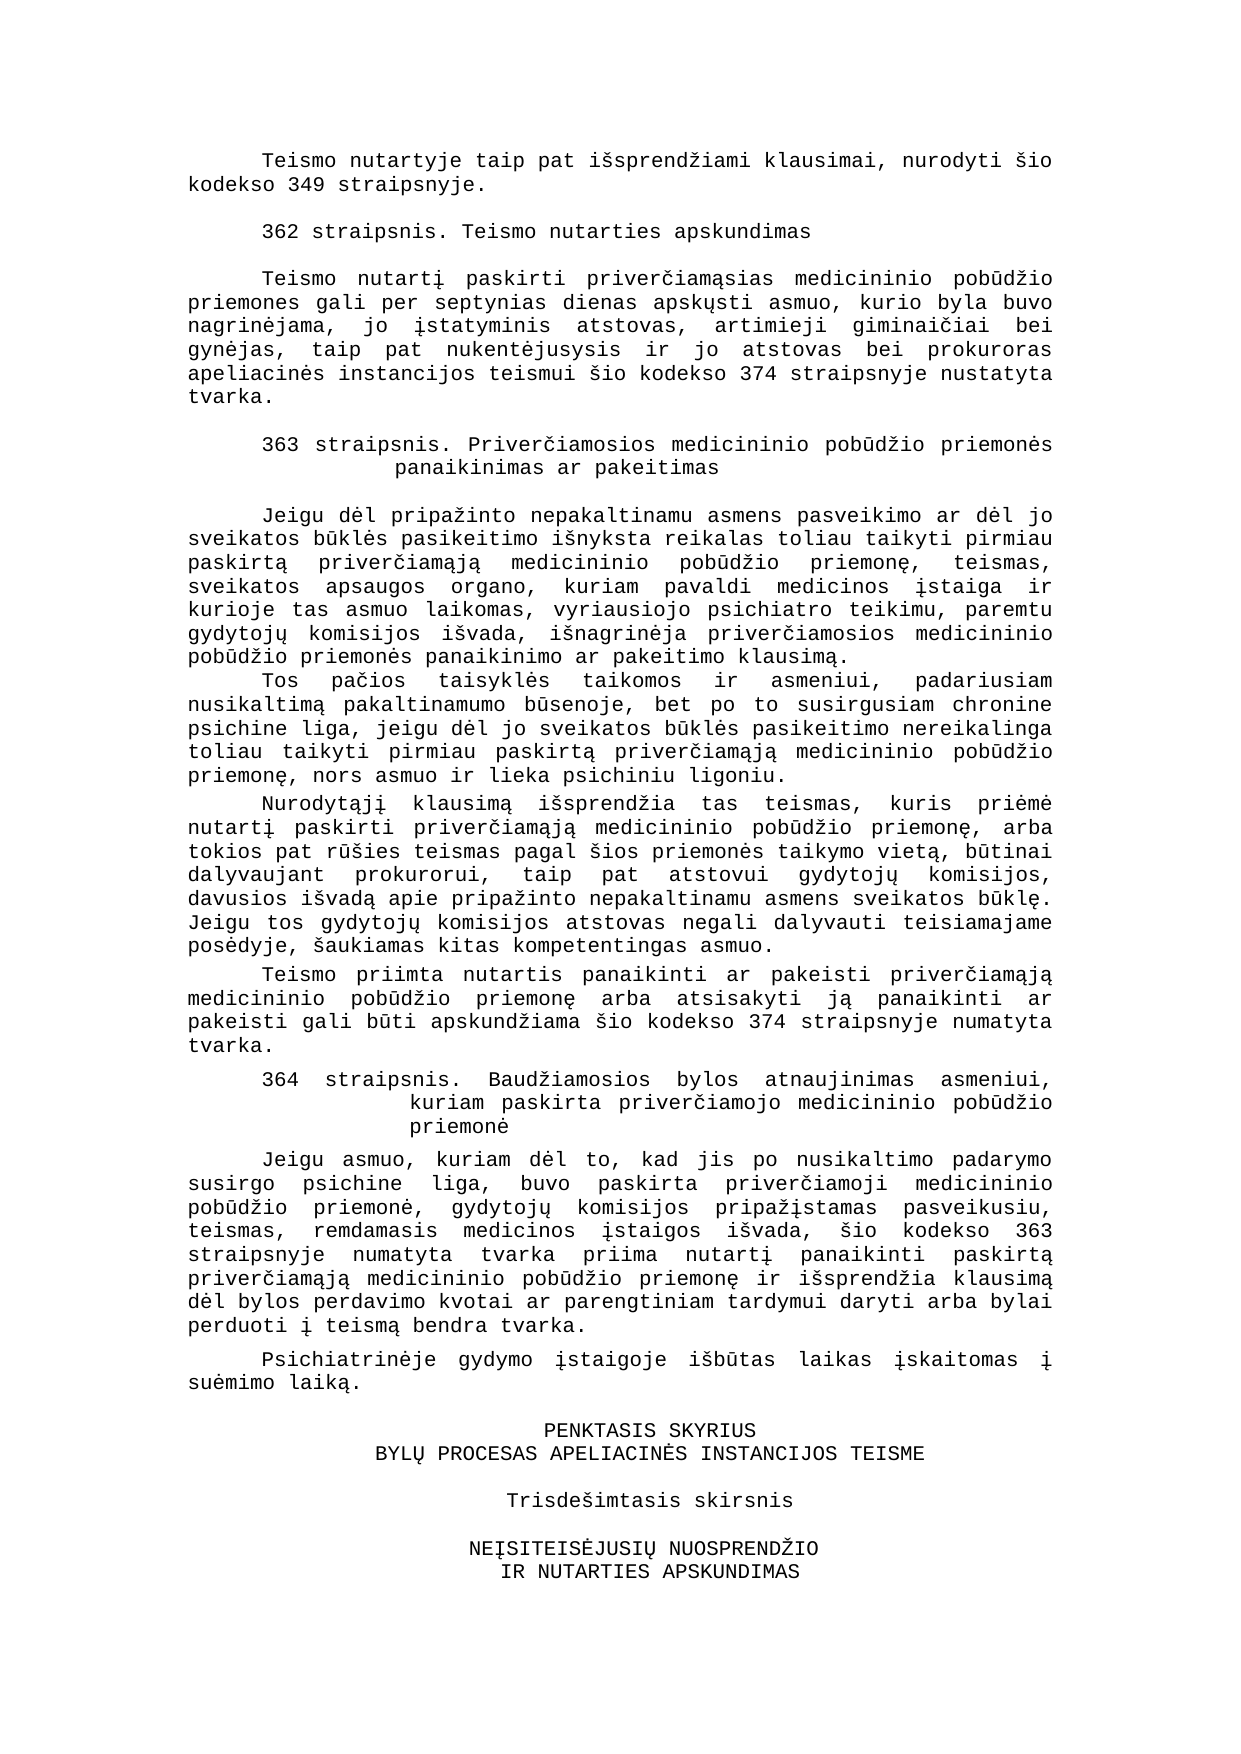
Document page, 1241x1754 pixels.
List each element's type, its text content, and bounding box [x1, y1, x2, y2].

text NEĮSITEISĖJUSIŲ NUOSPRENDŽIO [187, 1538, 1053, 1561]
text Tos pačios taisyklės taikomos ir asmeniui, padariusiam nusikaltimą pakaltinamumo būsenoje, bet po to susirgusiam chronine psichine liga, jeigu dėl jo sveikatos būklės pasikeitimo nereikalinga toliau taikyti pirmiau paskirtą priverčiamąją medicininio pobūdžio priemonę, nors asmuo ir lieka psichiniu ligoniu. [187, 670, 1053, 788]
text Trisdešimtasis skirsnis [187, 1491, 1053, 1514]
text Teismo priimta nutartis panaikinti ar pakeisti priverčiamąją medicininio pobūdžio priemonę arba atsisakyti ją panaikinti ar pakeisti gali būti apskundžiama šio kodekso 374 straipsnyje numatyta tvarka. [187, 964, 1053, 1058]
text Nurodytąjį klausimą išsprendžia tas teismas, kuris priėmė nutartį paskirti priverčiamąją medicininio pobūdžio priemonę, arba tokios pat rūšies teismas pagal šios priemonės taikymo vietą, būtinai dalyvaujant prokurorui, taip pat atstovui gydytojų komisijos, davusios išvadą apie pripažinto nepakaltinamu asmens sveikatos būklę. Jeigu tos gydytojų komisijos atstovas negali dalyvauti teisiamajame posėdyje, šaukiamas kitas kompetentingas asmuo. [187, 793, 1053, 959]
text Teismo nutartyje taip pat išsprendžiami klausimai, nurodyti šio kodekso 349 straipsnyje. [187, 150, 1053, 197]
text Teismo nutartį paskirti priverčiamąsias medicininio pobūdžio priemones gali per septynias dienas apskųsti asmuo, kurio byla buvo nagrinėjama, jo įstatyminis atstovas, artimieji giminaičiai bei gynėjas, taip pat nukentėjusysis ir jo atstovas bei prokuroras apeliacinės instancijos teismui šio kodekso 374 straipsnyje nustatyta tvarka. [187, 268, 1053, 410]
text PENKTASIS SKYRIUS [187, 1419, 1053, 1443]
text 363 straipsnis. Priverčiamosios medicininio pobūdžio priemonės panaikinimas ar pakeitimas [261, 434, 1053, 481]
text 364 straipsnis. Baudžiamosios bylos atnaujinimas asmeniui, kuriam paskirta priverčiamojo medicininio pobūdžio priemonė [261, 1068, 1053, 1139]
text 362 straipsnis. Teismo nutarties apskundimas [187, 221, 1053, 244]
text Jeigu dėl pripažinto nepakaltinamu asmens pasveikimo ar dėl jo sveikatos būklės pasikeitimo išnyksta reikalas toliau taikyti pirmiau paskirtą priverčiamąją medicininio pobūdžio priemonę, teismas, sveikatos apsaugos organo, kuriam pavaldi medicinos įstaiga ir kurioje tas asmuo laikomas, vyriausiojo psichiatro teikimu, paremtu gydytojų komisijos išvada, išnagrinėja priverčiamosios medicininio pobūdžio priemonės panaikinimo ar pakeitimo klausimą. [187, 505, 1053, 670]
text Psichiatrinėje gydymo įstaigoje išbūtas laikas įskaitomas į suėmimo laiką. [187, 1349, 1053, 1396]
text Jeigu asmuo, kuriam dėl to, kad jis po nusikaltimo padarymo susirgo psichine liga, buvo paskirta priverčiamoji medicininio pobūdžio priemonė, gydytojų komisijos pripažįstamas pasveikusiu, teismas, remdamasis medicinos įstaigos išvada, šio kodekso 363 straipsnyje numatyta tvarka priima nutartį panaikinti paskirtą priverčiamąją medicininio pobūdžio priemonę ir išsprendžia klausimą dėl bylos perdavimo kvotai ar parengtiniam tardymui daryti arba bylai perduoti į teismą bendra tvarka. [187, 1149, 1053, 1339]
text IR NUTARTIES APSKUNDIMAS [187, 1561, 1053, 1585]
text BYLŲ PROCESAS APELIACINĖS INSTANCIJOS TEISME [187, 1443, 1053, 1467]
